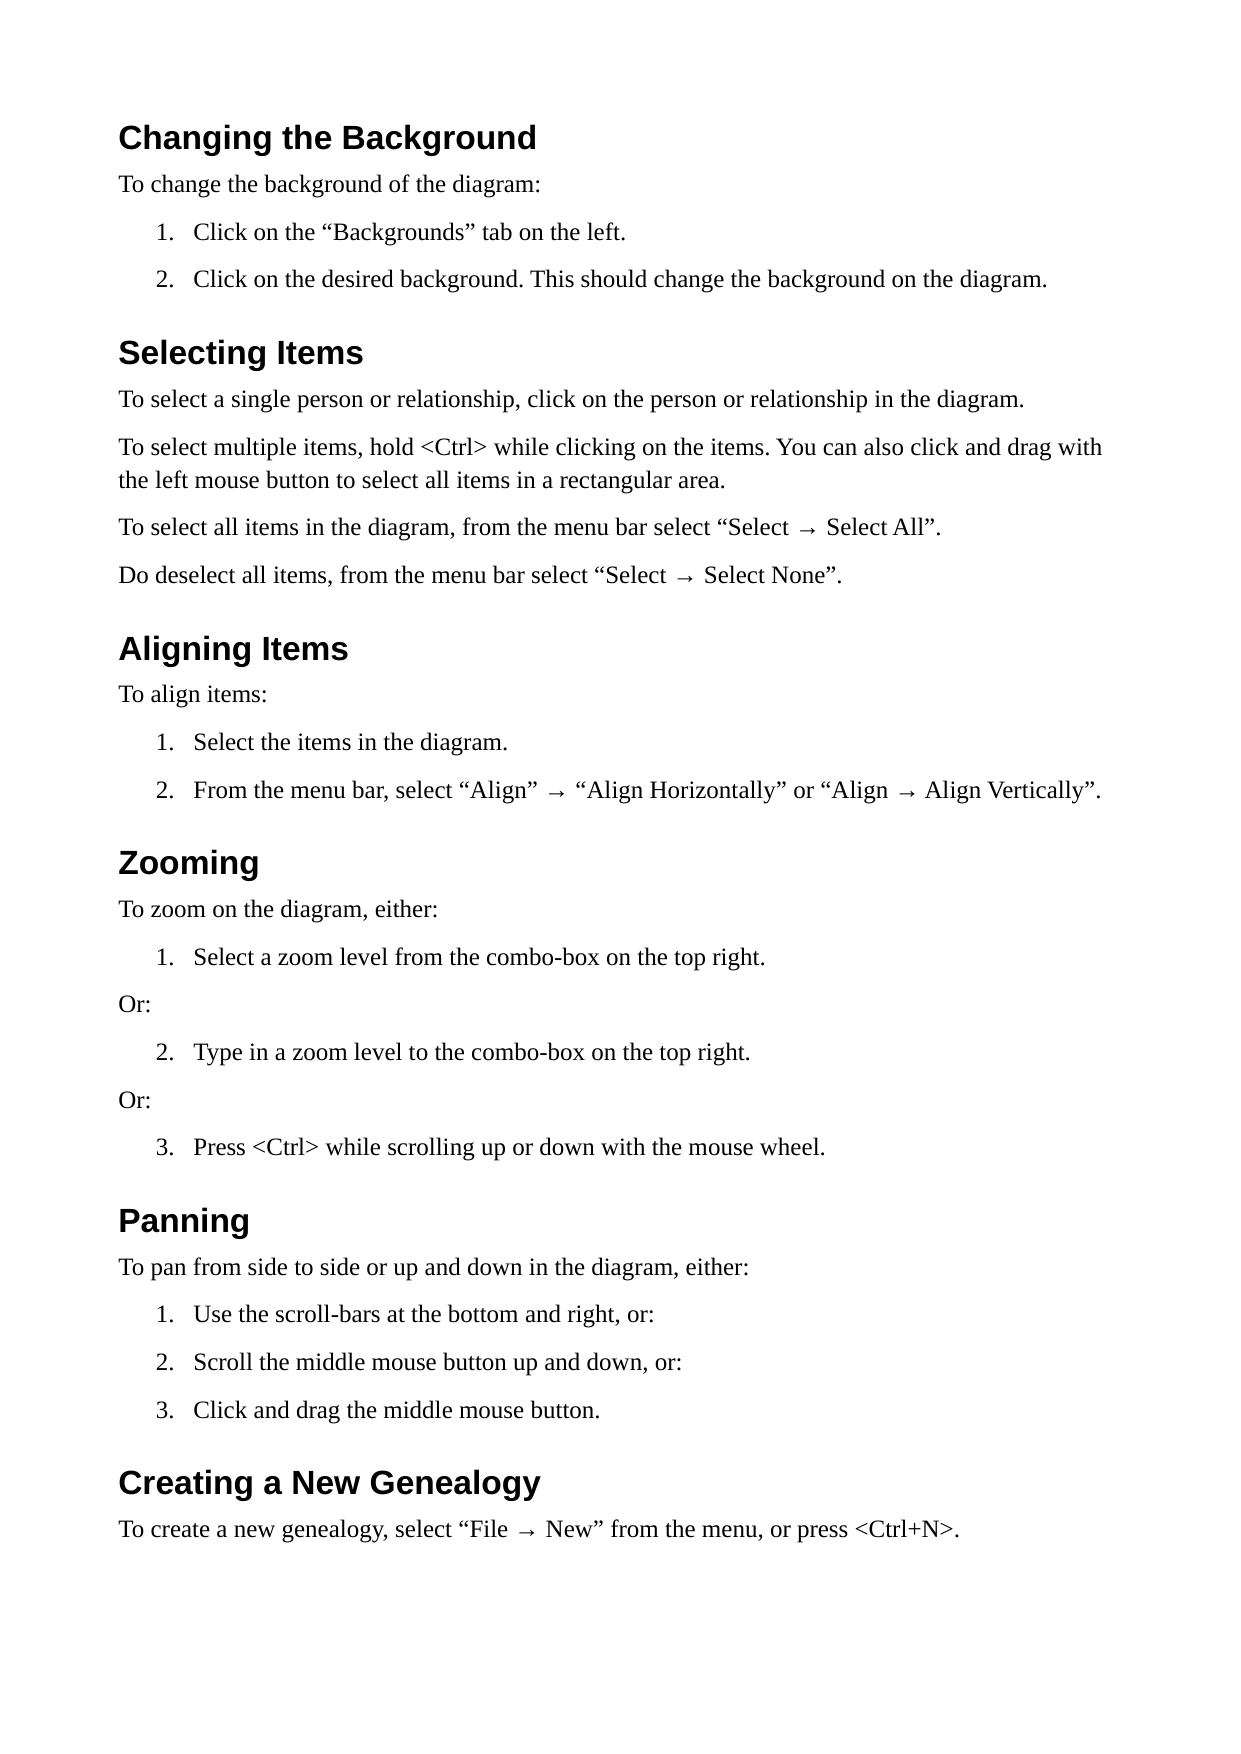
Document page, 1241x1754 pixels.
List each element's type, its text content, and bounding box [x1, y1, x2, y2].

text Or: [118, 1085, 1122, 1113]
text To change the background of the diagram: [118, 169, 1122, 198]
list Scroll the middle mouse button up and down, or: [156, 1347, 1122, 1376]
text To pan from side to side or up and down in the diagram, either: [118, 1252, 1122, 1281]
list From the menu bar, select “Align” → “Align Horizontally” or “Align → Align Vertically”. [156, 775, 1122, 803]
list Click and drag the middle mouse button. [156, 1395, 1122, 1423]
subtitle Zooming [118, 843, 1122, 882]
text Do deselect all items, from the menu bar select “Select → Select None”. [118, 560, 1122, 589]
text To zoom on the diagram, either: [118, 894, 1122, 923]
list Type in a zoom level to the combo-box on the top right. [156, 1037, 1122, 1066]
subtitle Changing the Background [118, 118, 1122, 157]
list Select the items in the diagram. [156, 727, 1122, 756]
text To align items: [118, 679, 1122, 708]
text To create a new genealogy, select “File → New” from the menu, or press <Ctrl+N>. [118, 1514, 1122, 1543]
subtitle Aligning Items [118, 628, 1122, 667]
list Click on the desired background. This should change the background on the diagram. [156, 264, 1122, 293]
list Press <Ctrl> while scrolling up or down with the mouse wheel. [156, 1132, 1122, 1161]
subtitle Selecting Items [118, 333, 1122, 372]
list Click on the “Backgrounds” tab on the left. [156, 217, 1122, 246]
list Select a zoom level from the combo-box on the top right. [156, 942, 1122, 971]
list Use the scroll-bars at the bottom and right, or: [156, 1299, 1122, 1328]
text To select a single person or relationship, click on the person or relationship in the diagram. [118, 384, 1122, 413]
text To select all items in the diagram, from the menu bar select “Select → Select All”. [118, 512, 1122, 541]
subtitle Creating a New Genealogy [118, 1463, 1122, 1502]
subtitle Panning [118, 1201, 1122, 1239]
text Or: [118, 989, 1122, 1018]
text To select multiple items, hold <Ctrl> while clicking on the items. You can also click and drag with the left mouse button to select all items in a rectangular area. [118, 432, 1122, 493]
